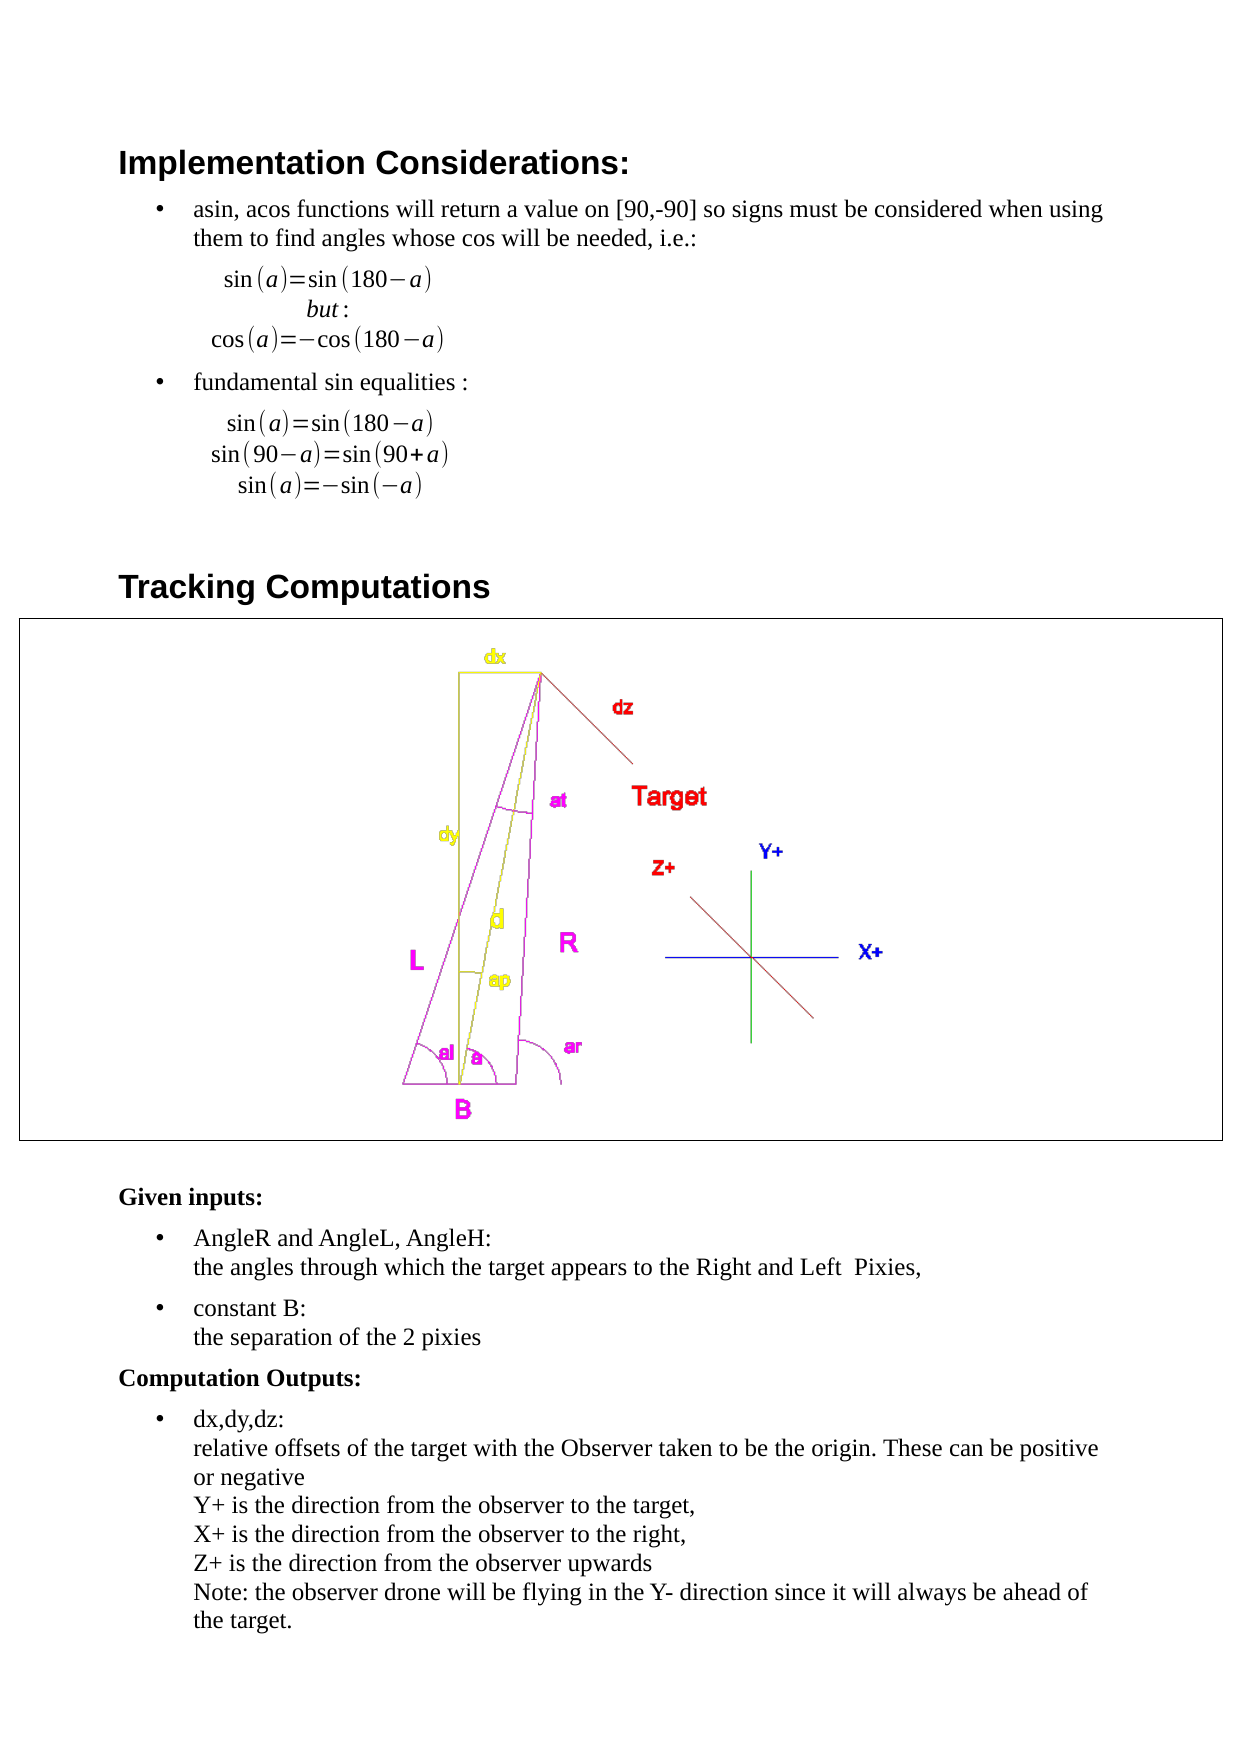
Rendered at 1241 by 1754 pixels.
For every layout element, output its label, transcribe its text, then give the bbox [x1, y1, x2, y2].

subtitle Tracking Computations [118, 567, 1122, 605]
text Given inputs: [118, 1182, 1122, 1211]
list constant B: the separation of the 2 pixies [156, 1293, 1122, 1351]
list dx,dy,dz: relative offsets of the target with the Observer taken to be the origin. These can be positive or negative Y+ is the direction from the observer to the target, X+ is the direction from the observer to the right, Z+ is the direction from the observer upwards Note: the observer drone will be flying in the Y- direction since it will always be ahead of the target. [156, 1404, 1122, 1634]
subtitle Implementation Considerations: [118, 143, 1122, 182]
list asin, acos functions will return a value on [90,-90] so signs must be considered when using them to find angles whose cos will be needed, i.e.: [156, 194, 1122, 252]
picture [21, 620, 1219, 1138]
text Computation Outputs: [118, 1363, 1122, 1392]
list AngleR and AngleL, AngleH: the angles through which the target appears to the Right and Left Pixies, [156, 1223, 1122, 1281]
list fundamental sin equalities : [156, 367, 1122, 396]
